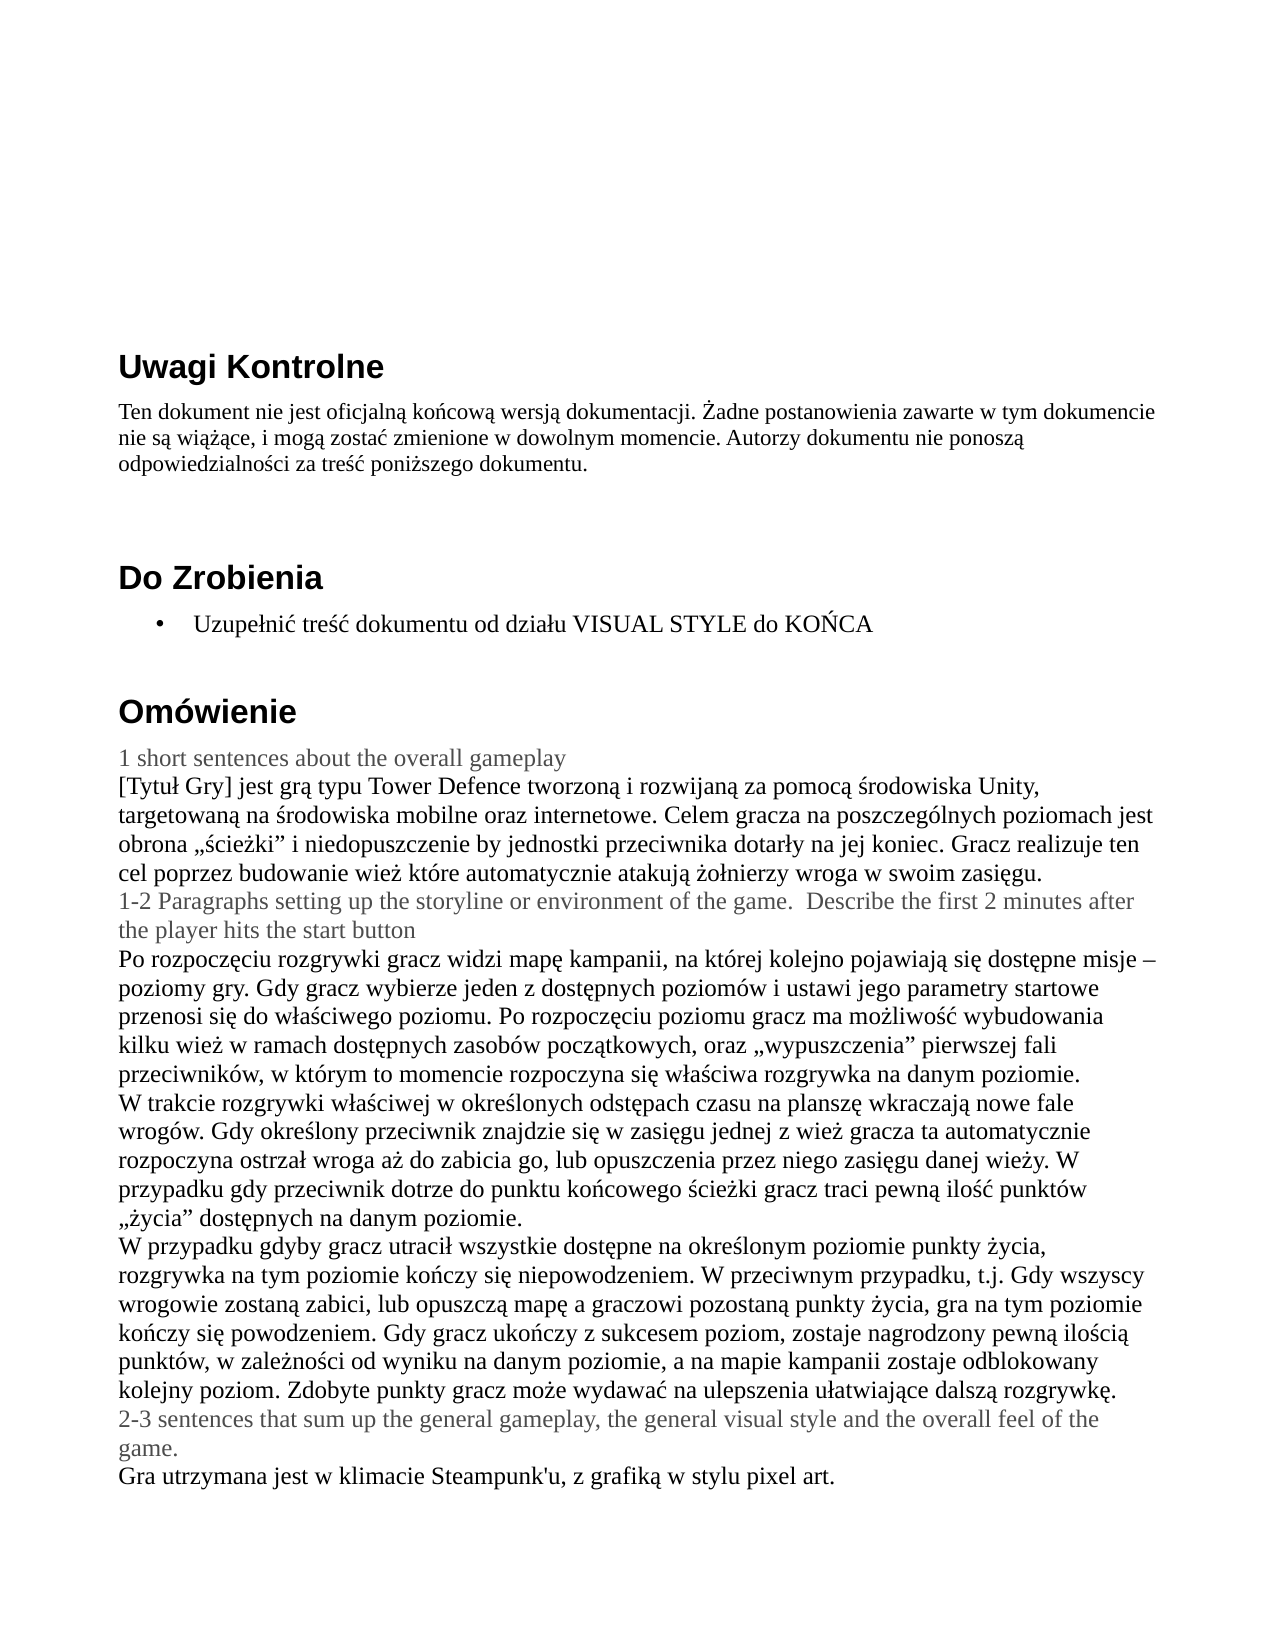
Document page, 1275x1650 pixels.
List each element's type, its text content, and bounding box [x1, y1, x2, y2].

text 2-3 sentences that sum up the general gameplay, the general visual style and the overall feel of the game. [118, 1404, 1157, 1461]
subtitle Omówienie [118, 691, 1157, 730]
text Po rozpoczęciu rozgrywki gracz widzi mapę kampanii, na której kolejno pojawiają się dostępne misje – poziomy gry. Gdy gracz wybierze jeden z dostępnych poziomów i ustawi jego parametry startowe przenosi się do właściwego poziomu. Po rozpoczęciu poziomu gracz ma możliwość wybudowania kilku wież w ramach dostępnych zasobów początkowych, oraz „wypuszczenia” pierwszej fali przeciwników, w którym to momencie rozpoczyna się właściwa rozgrywka na danym poziomie. [118, 944, 1157, 1088]
text W trakcie rozgrywki właściwej w określonych odstępach czasu na planszę wkraczają nowe fale wrogów. Gdy określony przeciwnik znajdzie się w zasięgu jednej z wież gracza ta automatycznie rozpoczyna ostrzał wroga aż do zabicia go, lub opuszczenia przez niego zasięgu danej wieży. W przypadku gdy przeciwnik dotrze do punktu końcowego ścieżki gracz traci pewną ilość punktów „życia” dostępnych na danym poziomie. [118, 1088, 1157, 1231]
text W przypadku gdyby gracz utracił wszystkie dostępne na określonym poziomie punkty życia, rozgrywka na tym poziomie kończy się niepowodzeniem. W przeciwnym przypadku, t.j. Gdy wszyscy wrogowie zostaną zabici, lub opuszczą mapę a graczowi pozostaną punkty życia, gra na tym poziomie kończy się powodzeniem. Gdy gracz ukończy z sukcesem poziom, zostaje nagrodzony pewną ilością punktów, w zależności od wyniku na danym poziomie, a na mapie kampanii zostaje odblokowany kolejny poziom. Zdobyte punkty gracz może wydawać na ulepszenia ułatwiające dalszą rozgrywkę. [118, 1231, 1157, 1404]
text [Tytuł Gry] jest grą typu Tower Defence tworzoną i rozwijaną za pomocą środowiska Unity, targetowaną na środowiska mobilne oraz internetowe. Celem gracza na poszczególnych poziomach jest obrona „ścieżki” i niedopuszczenie by jednostki przeciwnika dotarły na jej koniec. Gracz realizuje ten cel poprzez budowanie wież które automatycznie atakują żołnierzy wroga w swoim zasięgu. [118, 771, 1157, 886]
text Gra utrzymana jest w klimacie Steampunk'u, z grafiką w stylu pixel art. [118, 1461, 1157, 1490]
subtitle Uwagi Kontrolne [118, 347, 1157, 385]
text 1 short sentences about the overall gameplay [118, 743, 1157, 771]
list Uzupełnić treść dokumentu od działu VISUAL STYLE do KOŃCA [156, 609, 1157, 638]
text 1-2 Paragraphs setting up the storyline or environment of the game. Describe the first 2 minutes after the player hits the start button [118, 886, 1157, 944]
text Ten dokument nie jest oficjalną końcową wersją dokumentacji. Żadne postanowienia zawarte w tym dokumencie nie są wiążące, i mogą zostać zmienione w dowolnym momencie. Autorzy dokumentu nie ponoszą odpowiedzialności za treść poniższego dokumentu. [118, 398, 1157, 477]
subtitle Do Zrobienia [118, 558, 1157, 596]
